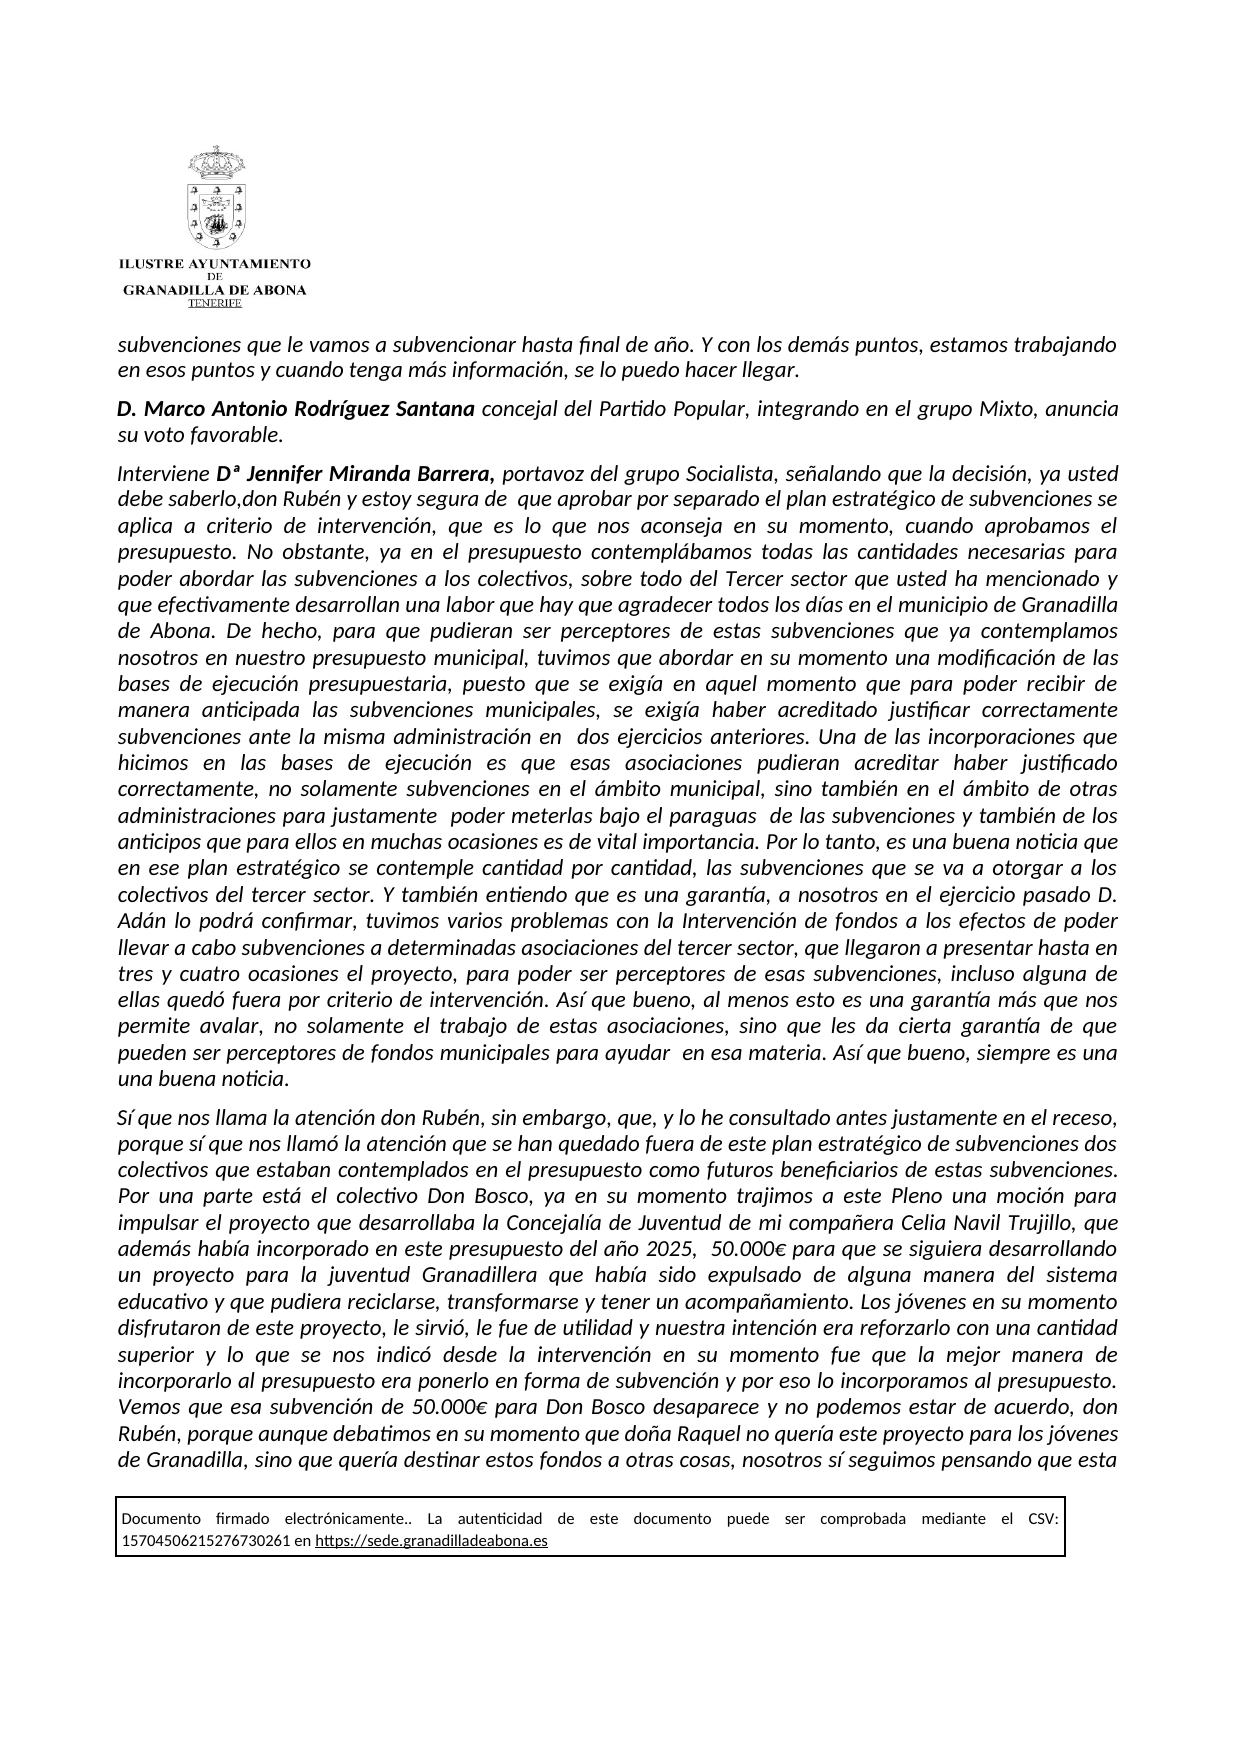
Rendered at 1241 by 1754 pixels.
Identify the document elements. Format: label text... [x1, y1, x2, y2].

text D. Marco Antonio Rodríguez Santana concejal del Partido Popular, integrando en el grupo Mixto, anuncia su voto favorable. [117, 396, 1122, 448]
text Interviene Dª Jennifer Miranda Barrera, portavoz del grupo Socialista, señalando que la decisión, ya usted debe saberlo,don Rubén y estoy segura de que aprobar por separado el plan estratégico de subvenciones se aplica a criterio de intervención, que es lo que nos aconseja en su momento, cuando aprobamos el presupuesto. No obstante, ya en el presupuesto contemplábamos todas las cantidades necesarias para poder abordar las subvenciones a los colectivos, sobre todo del Tercer sector que usted ha mencionado y que efectivamente desarrollan una labor que hay que agradecer todos los días en el municipio de Granadilla de Abona. De hecho, para que pudieran ser perceptores de estas subvenciones que ya contemplamos nosotros en nuestro presupuesto municipal, tuvimos que abordar en su momento una modificación de las bases de ejecución presupuestaria, puesto que se exigía en aquel momento que para poder recibir de manera anticipada las subvenciones municipales, se exigía haber acreditado justificar correctamente subvenciones ante la misma administración en dos ejercicios anteriores. Una de las incorporaciones que hicimos en las bases de ejecución es que esas asociaciones pudieran acreditar haber justificado correctamente, no solamente subvenciones en el ámbito municipal, sino también en el ámbito de otras administraciones para justamente poder meterlas bajo el paraguas de las subvenciones y también de los anticipos que para ellos en muchas ocasiones es de vital importancia. Por lo tanto, es una buena noticia que en ese plan estratégico se contemple cantidad por cantidad, las subvenciones que se va a otorgar a los colectivos del tercer sector. Y también entiendo que es una garantía, a nosotros en el ejercicio pasado D. Adán lo podrá confirmar, tuvimos varios problemas con la Intervención de fondos a los efectos de poder llevar a cabo subvenciones a determinadas asociaciones del tercer sector, que llegaron a presentar hasta en tres y cuatro ocasiones el proyecto, para poder ser perceptores de esas subvenciones, incluso alguna de ellas quedó fuera por criterio de intervención. Así que bueno, al menos esto es una garantía más que nos permite avalar, no solamente el trabajo de estas asociaciones, sino que les da cierta garantía de que pueden ser perceptores de fondos municipales para ayudar en esa materia. Así que bueno, siempre es una una buena noticia. [117, 460, 1122, 1092]
text subvenciones que le vamos a subvencionar hasta final de año. Y con los demás puntos, estamos trabajando en esos puntos y cuando tenga más información, se lo puedo hacer llegar. [117, 331, 1122, 384]
text Sí que nos llama la atención don Rubén, sin embargo, que, y lo he consultado antes justamente en el receso, porque sí que nos llamó la atención que se han quedado fuera de este plan estratégico de subvenciones dos colectivos que estaban contemplados en el presupuesto como futuros beneficiarios de estas subvenciones. Por una parte está el colectivo Don Bosco, ya en su momento trajimos a este Pleno una moción para impulsar el proyecto que desarrollaba la Concejalía de Juventud de mi compañera Celia Navil Trujillo, que además había incorporado en este presupuesto del año 2025, 50.000€ para que se siguiera desarrollando un proyecto para la juventud Granadillera que había sido expulsado de alguna manera del sistema educativo y que pudiera reciclarse, transformarse y tener un acompañamiento. Los jóvenes en su momento disfrutaron de este proyecto, le sirvió, le fue de utilidad y nuestra intención era reforzarlo con una cantidad superior y lo que se nos indicó desde la intervención en su momento fue que la mejor manera de incorporarlo al presupuesto era ponerlo en forma de subvención y por eso lo incorporamos al presupuesto. Vemos que esa subvención de 50.000€ para Don Bosco desaparece y no podemos estar de acuerdo, don Rubén, porque aunque debatimos en su momento que doña Raquel no quería este proyecto para los jóvenes de Granadilla, sino que quería destinar estos fondos a otras cosas, nosotros sí seguimos pensando que esta [117, 1104, 1122, 1473]
